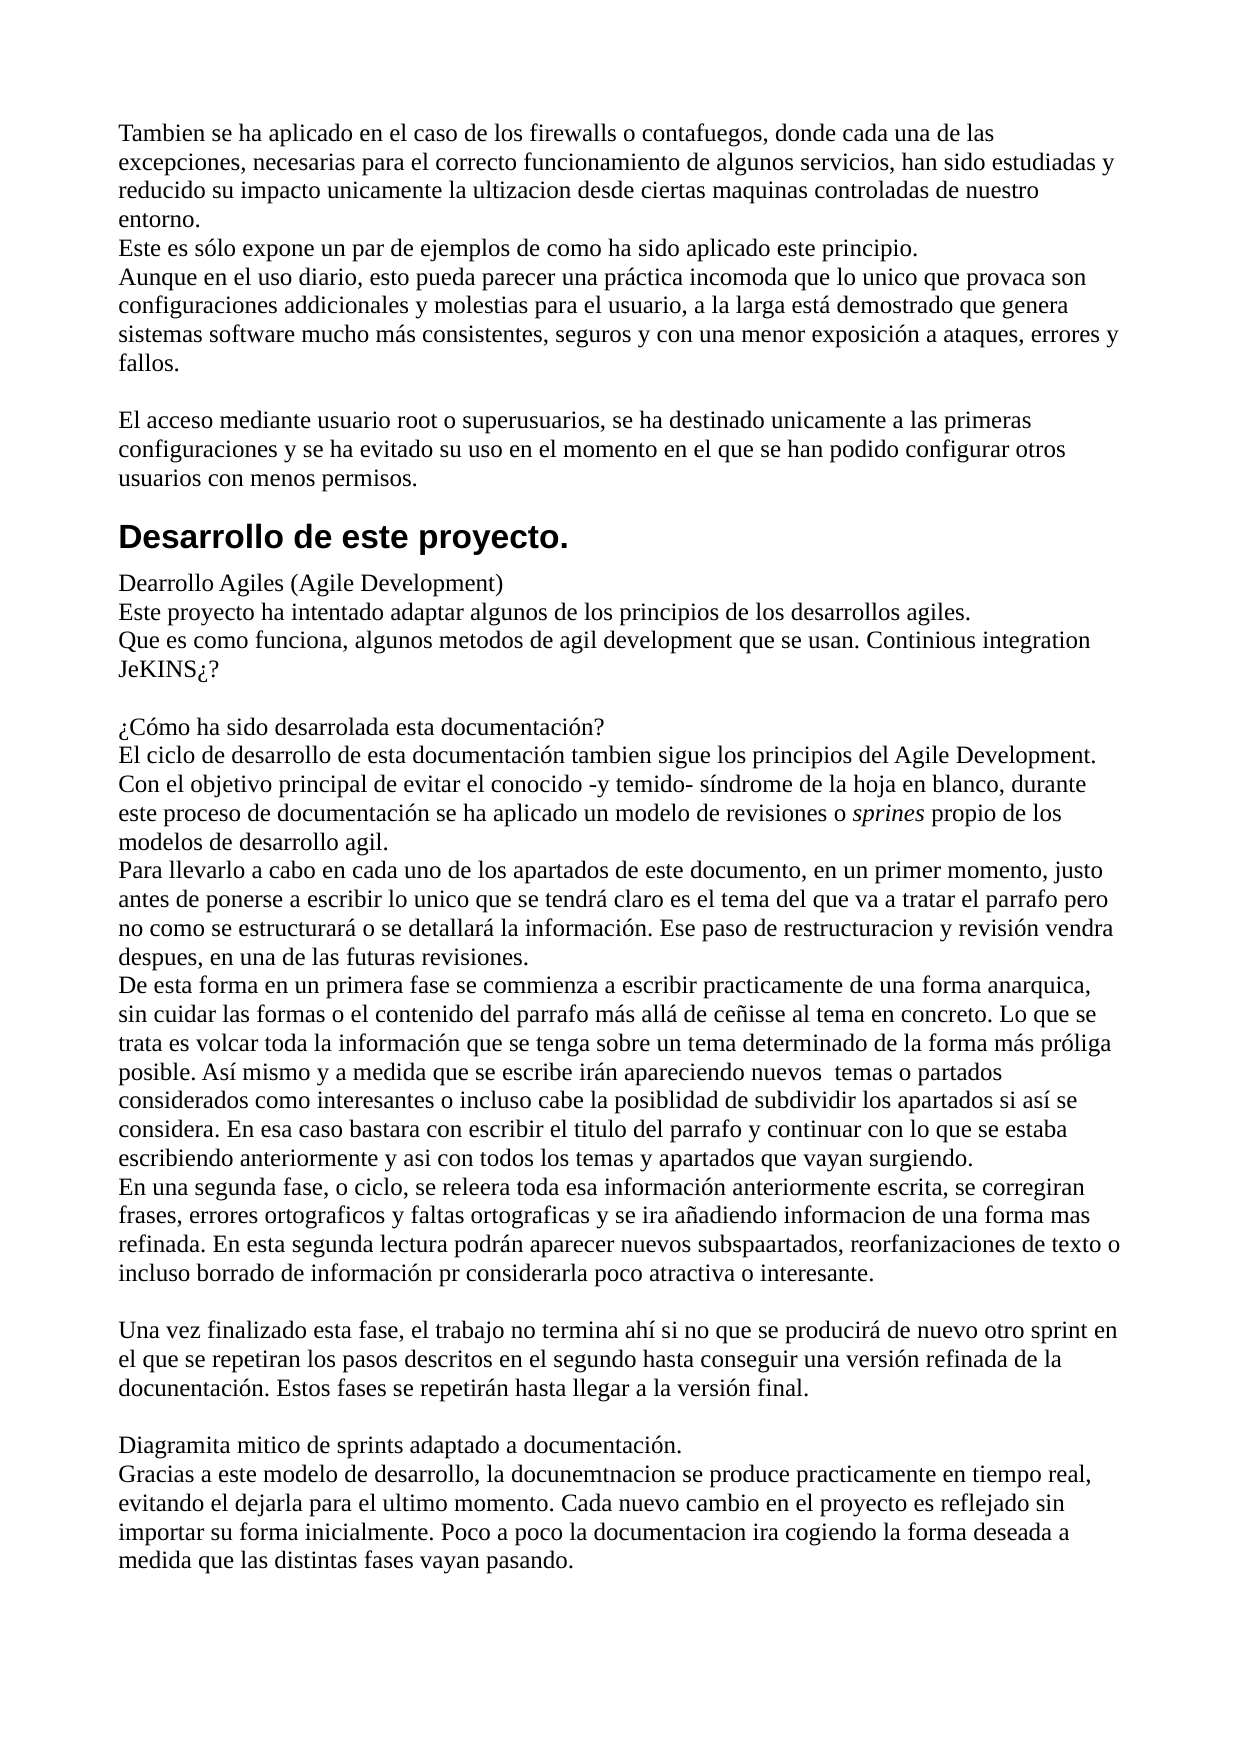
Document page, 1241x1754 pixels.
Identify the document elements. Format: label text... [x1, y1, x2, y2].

subtitle Desarrollo de este proyecto. [118, 517, 1122, 556]
text El ciclo de desarrollo de esta documentación tambien sigue los principios del Agile Development. Con el objetivo principal de evitar el conocido -y temido- síndrome de la hoja en blanco, durante este proceso de documentación se ha aplicado un modelo de revisiones o sprines propio de los modelos de desarrollo agil. [118, 741, 1122, 856]
text Gracias a este modelo de desarrollo, la docunemtnacion se produce practicamente en tiempo real, evitando el dejarla para el ultimo momento. Cada nuevo cambio en el proyecto es reflejado sin importar su forma inicialmente. Poco a poco la documentacion ira cogiendo la forma deseada a medida que las distintas fases vayan pasando. [118, 1459, 1122, 1574]
text ¿Cómo ha sido desarrolada esta documentación? [118, 712, 1122, 741]
text En una segunda fase, o ciclo, se releera toda esa información anteriormente escrita, se corregiran frases, errores ortograficos y faltas ortograficas y se ira añadiendo informacion de una forma mas refinada. En esta segunda lectura podrán aparecer nuevos subspaartados, reorfanizaciones de texto o incluso borrado de información pr considerarla poco atractiva o interesante. [118, 1172, 1122, 1287]
text Este proyecto ha intentado adaptar algunos de los principios de los desarrollos agiles. [118, 597, 1122, 626]
text Dearrollo Agiles (Agile Development) [118, 568, 1122, 597]
text Diagramita mitico de sprints adaptado a documentación. [118, 1431, 1122, 1459]
text El acceso mediante usuario root o superusuarios, se ha destinado unicamente a las primeras configuraciones y se ha evitado su uso en el momento en el que se han podido configurar otros usuarios con menos permisos. [118, 406, 1122, 492]
text De esta forma en un primera fase se commienza a escribir practicamente de una forma anarquica, sin cuidar las formas o el contenido del parrafo más allá de ceñisse al tema en concreto. Lo que se trata es volcar toda la información que se tenga sobre un tema determinado de la forma más próliga posible. Así mismo y a medida que se escribe irán apareciendo nuevos temas o partados considerados como interesantes o incluso cabe la posiblidad de subdividir los apartados si así se considera. En esa caso bastara con escribir el titulo del parrafo y continuar con lo que se estaba escribiendo anteriormente y asi con todos los temas y apartados que vayan surgiendo. [118, 971, 1122, 1172]
text Que es como funciona, algunos metodos de agil development que se usan. Continious integration JeKINS¿? [118, 626, 1122, 683]
text Para llevarlo a cabo en cada uno de los apartados de este documento, en un primer momento, justo antes de ponerse a escribir lo unico que se tendrá claro es el tema del que va a tratar el parrafo pero no como se estructurará o se detallará la información. Ese paso de restructuracion y revisión vendra despues, en una de las futuras revisiones. [118, 856, 1122, 971]
text Una vez finalizado esta fase, el trabajo no termina ahí si no que se producirá de nuevo otro sprint en el que se repetiran los pasos descritos en el segundo hasta conseguir una versión refinada de la docunentación. Estos fases se repetirán hasta llegar a la versión final. [118, 1316, 1122, 1402]
text Este es sólo expone un par de ejemplos de como ha sido aplicado este principio. [118, 233, 1122, 262]
text Tambien se ha aplicado en el caso de los firewalls o contafuegos, donde cada una de las excepciones, necesarias para el correcto funcionamiento de algunos servicios, han sido estudiadas y reducido su impacto unicamente la ultizacion desde ciertas maquinas controladas de nuestro entorno. [118, 118, 1122, 233]
text Aunque en el uso diario, esto pueda parecer una práctica incomoda que lo unico que provaca son configuraciones addicionales y molestias para el usuario, a la larga está demostrado que genera sistemas software mucho más consistentes, seguros y con una menor exposición a ataques, errores y fallos. [118, 262, 1122, 377]
